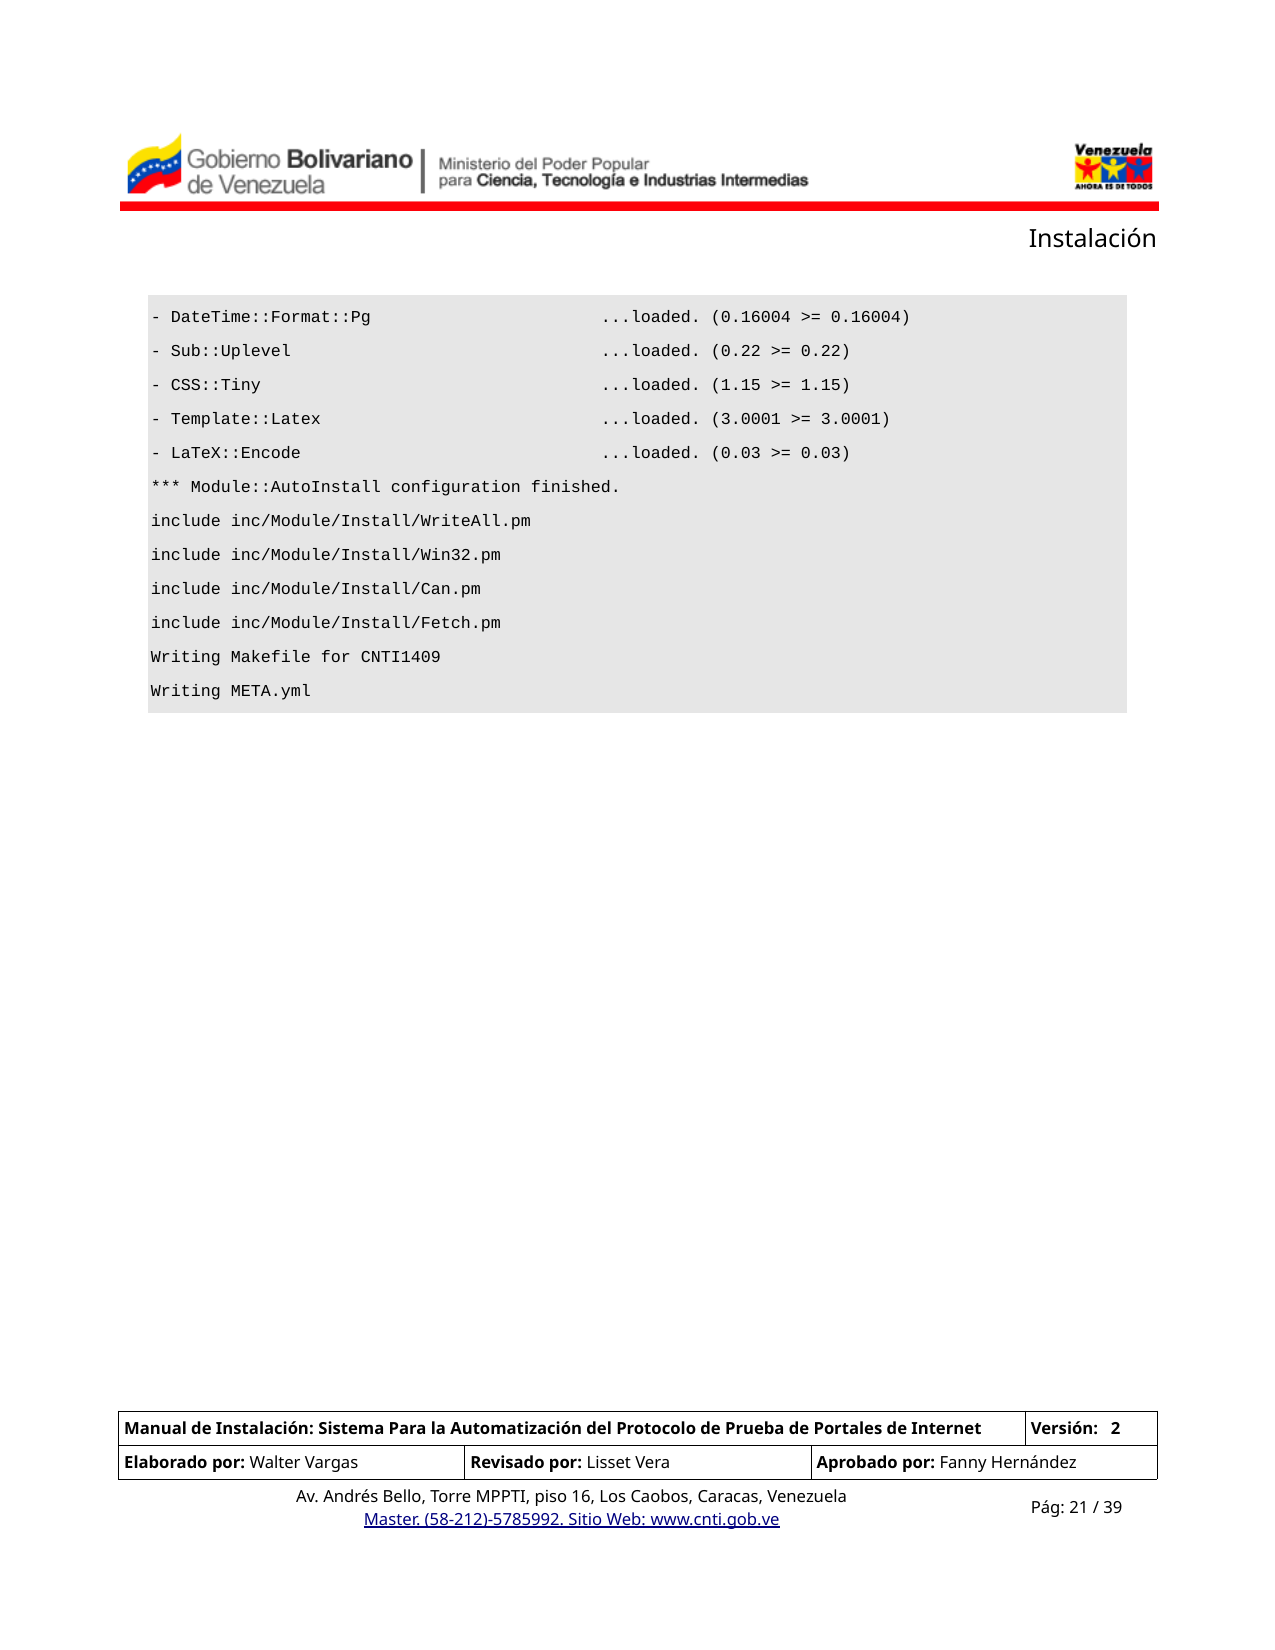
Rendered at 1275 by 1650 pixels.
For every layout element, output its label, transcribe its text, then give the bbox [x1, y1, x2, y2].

text - CSS::Tiny ...loaded. (1.15 >= 1.15) [148, 361, 1127, 395]
text - DateTime::Format::Pg ...loaded. (0.16004 >= 0.16004) [148, 295, 1127, 327]
text include inc/Module/Install/Fetch.pm [148, 599, 1127, 633]
text - LaTeX::Encode ...loaded. (0.03 >= 0.03) [148, 429, 1127, 463]
text include inc/Module/Install/Can.pm [148, 565, 1127, 599]
text - Sub::Uplevel ...loaded. (0.22 >= 0.22) [148, 327, 1127, 361]
text *** Module::AutoInstall configuration finished. [148, 463, 1127, 497]
text include inc/Module/Install/WriteAll.pm [148, 497, 1127, 531]
text - Template::Latex ...loaded. (3.0001 >= 3.0001) [148, 395, 1127, 429]
picture [120, 125, 1159, 211]
text Writing Makefile for CNTI1409 [148, 633, 1127, 668]
text Writing META.yml [148, 668, 1127, 704]
text include inc/Module/Install/Win32.pm [148, 531, 1127, 565]
